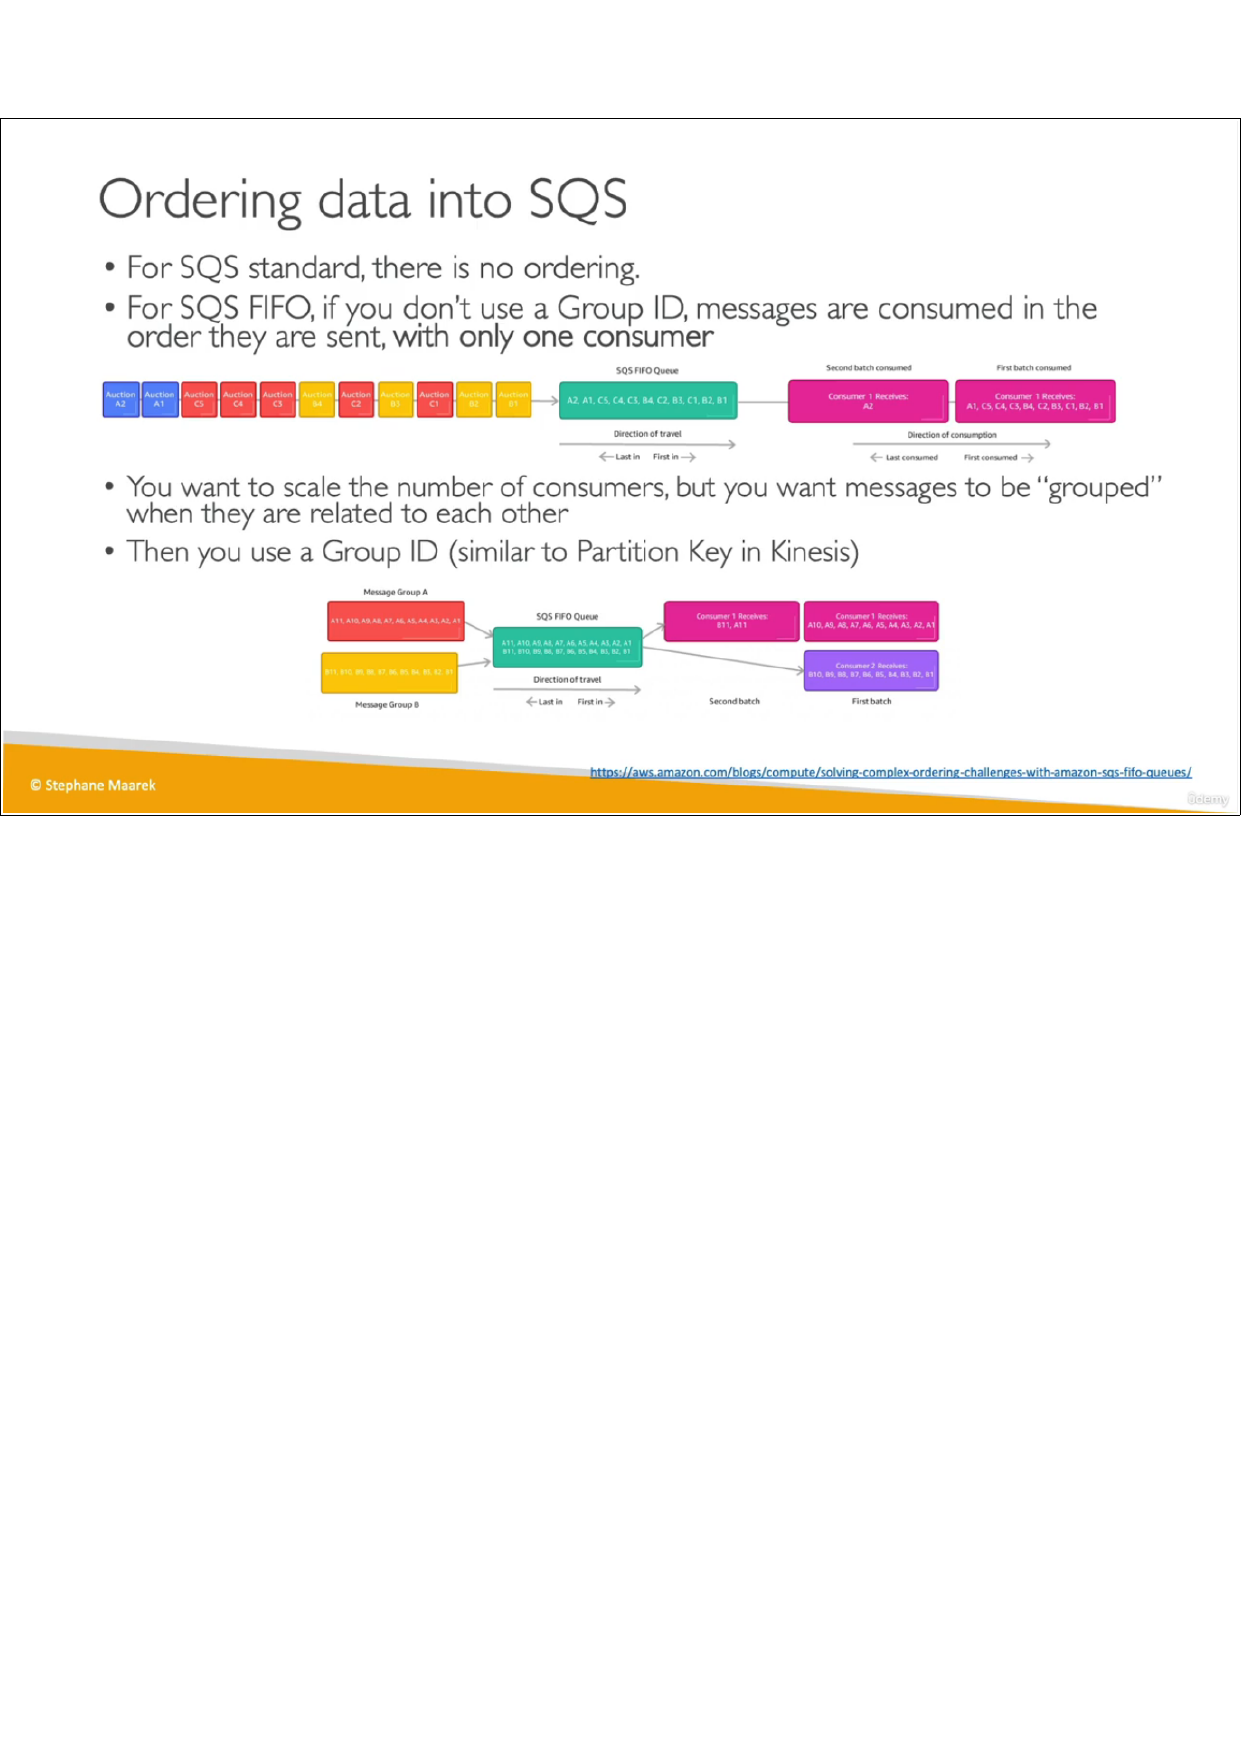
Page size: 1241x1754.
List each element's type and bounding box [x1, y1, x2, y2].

picture [3, 121, 1238, 813]
